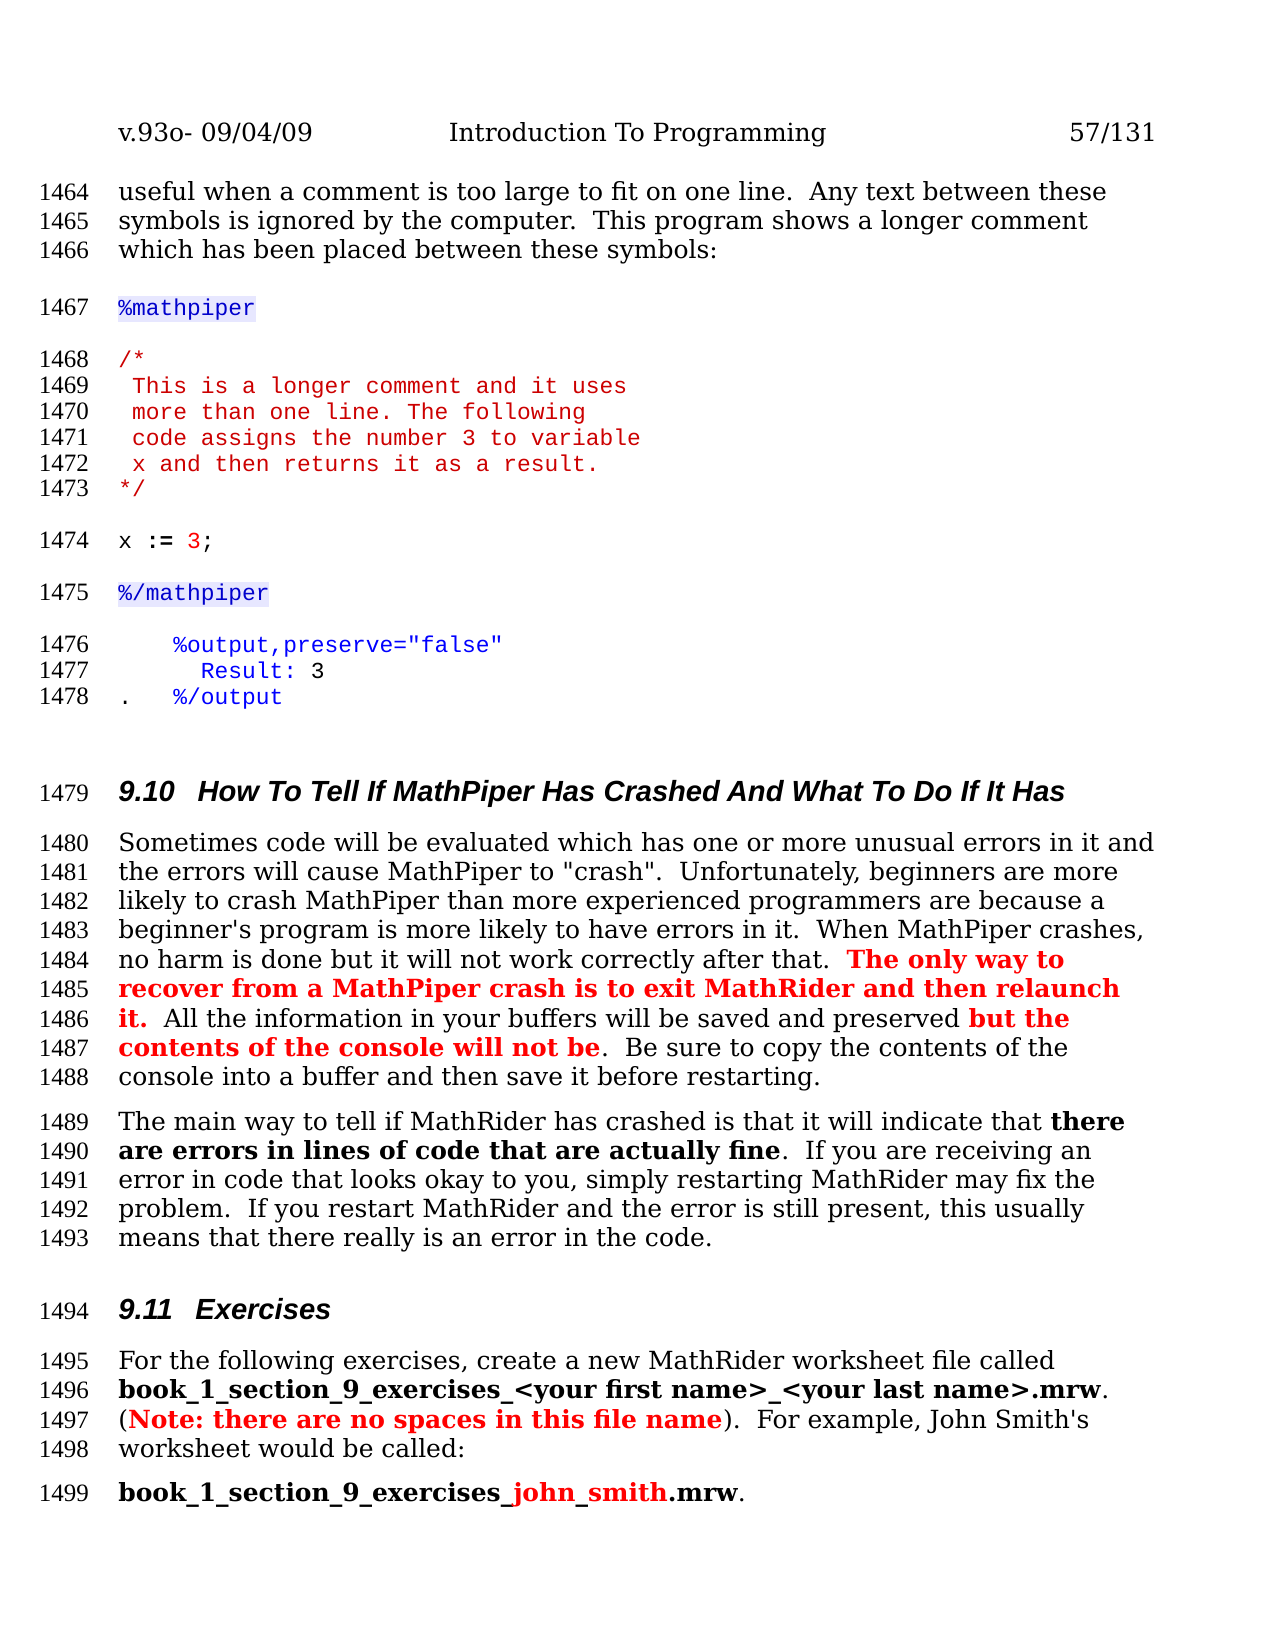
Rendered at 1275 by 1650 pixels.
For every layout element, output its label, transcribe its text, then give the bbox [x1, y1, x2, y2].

text book_1_section_9_exercises_john_smith.mrw. [118, 1478, 1157, 1508]
text more than one line. The following [118, 400, 1157, 426]
text This is a longer comment and it uses [118, 374, 1157, 400]
text %mathpiper [118, 296, 1157, 322]
text The main way to tell if MathRider has crashed is that it will indicate that there are errors in lines of code that are actually fine. If you are receiving an error in code that looks okay to you, simply restarting MathRider may fix the problem. If you restart MathRider and the error is still present, this usually means that there really is an error in the code. [118, 1107, 1157, 1253]
text x := 3; [118, 530, 1157, 556]
text Sometimes code will be evaluated which has one or more unusual errors in it and the errors will cause MathPiper to "crash". Unfortunately, beginners are more likely to crash MathPiper than more experienced programmers are because a beginner's program is more likely to have errors in it. When MathPiper crashes, no harm is done but it will not work correctly after that. The only way to recover from a MathPiper crash is to exit MathRider and then relaunch it. All the information in your buffers will be saved and preserved but the contents of the console will not be. Be sure to copy the contents of the console into a buffer and then save it before restarting. [118, 828, 1157, 1092]
subtitle How To Tell If MathPiper Has Crashed And What To Do If It Has [118, 774, 1157, 807]
text */ [118, 478, 1157, 504]
text %/mathpiper [118, 582, 1157, 607]
text code assigns the number 3 to variable [118, 426, 1157, 452]
text useful when a comment is too large to fit on one line. Any text between these symbols is ignored by the computer. This program shows a longer comment which has been placed between these symbols: [118, 177, 1157, 264]
text %output,preserve="false" [118, 633, 1157, 659]
text For the following exercises, create a new MathRider worksheet file called book_1_section_9_exercises_<your first name>_<your last name>.mrw. (Note: there are no spaces in this file name). For example, John Smith's worksheet would be called: [118, 1346, 1157, 1463]
text /* [118, 348, 1157, 374]
subtitle Exercises [118, 1292, 1157, 1325]
text x and then returns it as a result. [118, 452, 1157, 478]
text . %/output [118, 685, 1157, 711]
text Result: 3 [118, 659, 1157, 685]
